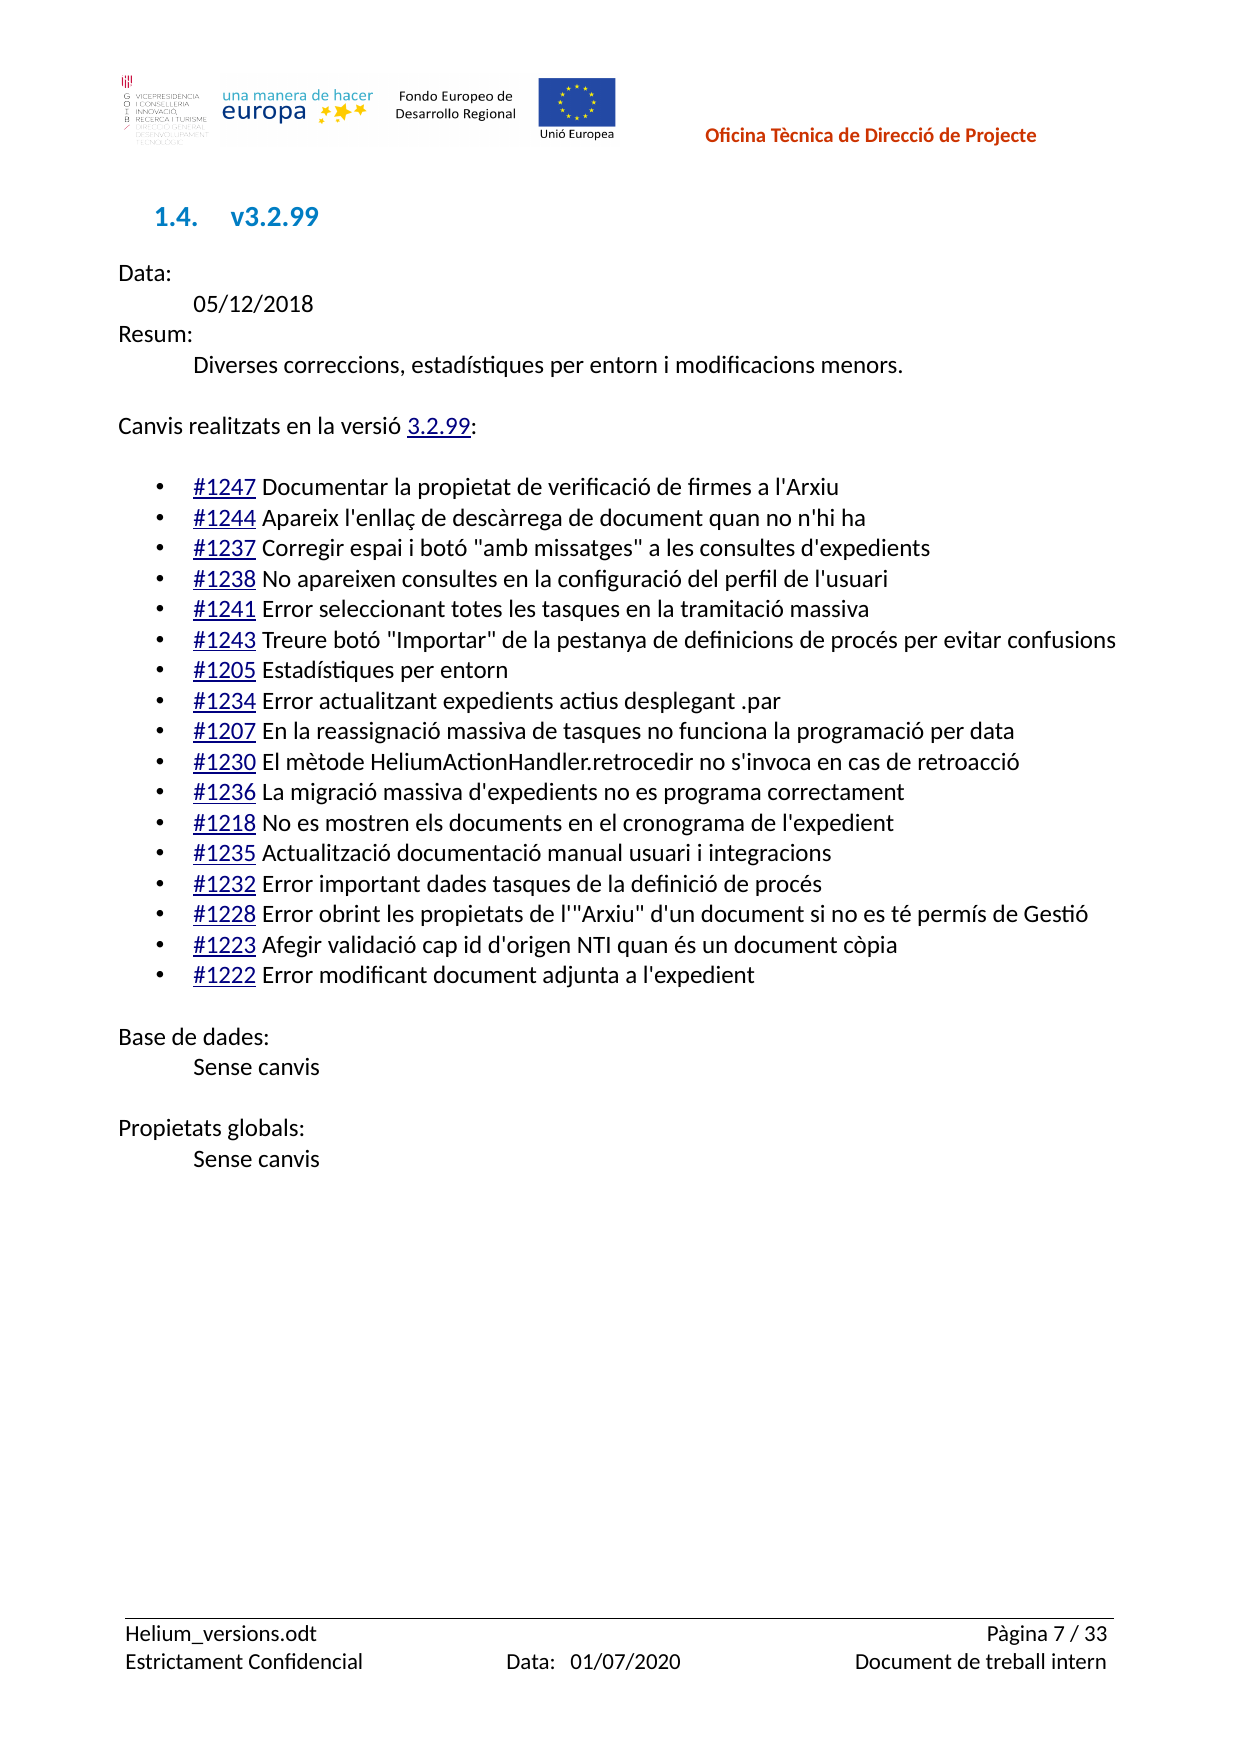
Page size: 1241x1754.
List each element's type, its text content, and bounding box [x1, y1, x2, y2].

text Resum: [118, 319, 1122, 349]
text Data: [118, 258, 1122, 288]
list #1232 Error important dades tasques de la definició de procés [156, 868, 1122, 898]
text Propietats globals: [118, 1112, 1122, 1143]
picture [219, 73, 621, 147]
list #1244 Apareix l'enllaç de descàrrega de document quan no n'hi ha [156, 502, 1122, 532]
list #1207 En la reassignació massiva de tasques no funciona la programació per data [156, 715, 1122, 746]
list #1243 Treure botó "Importar" de la pestanya de definicions de procés per evitar confusions [156, 624, 1122, 654]
list #1222 Error modificant document adjunta a l'expedient [156, 959, 1122, 990]
list #1238 No apareixen consultes en la configuració del perfil de l'usuari [156, 563, 1122, 593]
list #1230 El mètode HeliumActionHandler.retrocedir no s'invoca en cas de retroacció [156, 746, 1122, 776]
subtitle v3.2.99 [153, 198, 1122, 234]
text 05/12/2018 [118, 288, 1122, 319]
list #1218 No es mostren els documents en el cronograma de l'expedient [156, 807, 1122, 837]
list #1234 Error actualitzant expedients actius desplegant .par [156, 685, 1122, 715]
list #1228 Error obrint les propietats de l'"Arxiu" d'un document si no es té permís de Gestió [156, 898, 1122, 929]
list #1223 Afegir validació cap id d'origen NTI quan és un document còpia [156, 929, 1122, 959]
list #1241 Error seleccionant totes les tasques en la tramitació massiva [156, 593, 1122, 624]
list #1235 Actualització documentació manual usuari i integracions [156, 837, 1122, 868]
text Canvis realitzats en la versió 3.2.99: [118, 410, 1122, 441]
text Sense canvis [118, 1051, 1122, 1082]
picture [118, 73, 213, 147]
text Base de dades: [118, 1021, 1122, 1051]
text Sense canvis [118, 1143, 1122, 1173]
list #1236 La migració massiva d'expedients no es programa correctament [156, 776, 1122, 807]
list #1205 Estadístiques per entorn [156, 654, 1122, 685]
list #1237 Corregir espai i botó "amb missatges" a les consultes d'expedients [156, 532, 1122, 563]
list #1247 Documentar la propietat de verificació de firmes a l'Arxiu [156, 471, 1122, 502]
text Diverses correccions, estadístiques per entorn i modificacions menors. [118, 349, 1122, 380]
